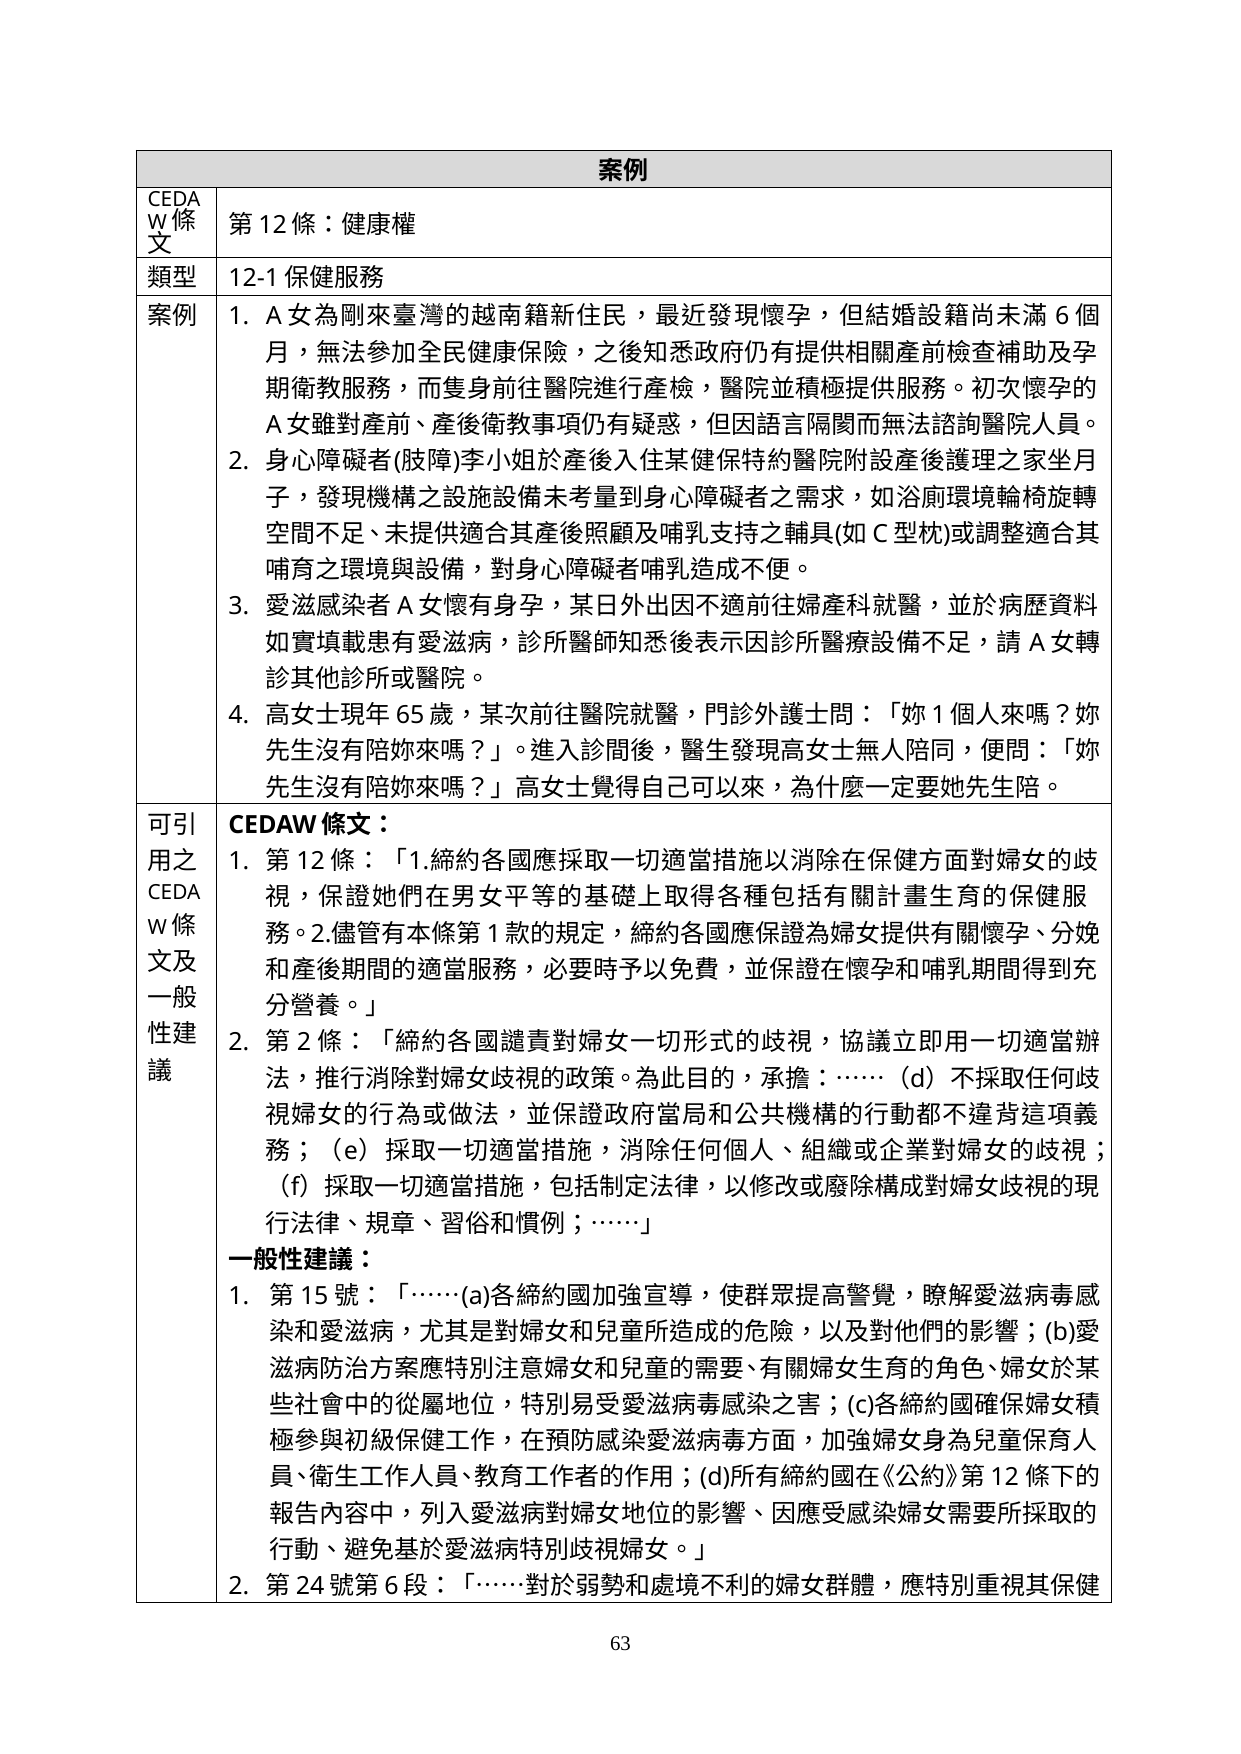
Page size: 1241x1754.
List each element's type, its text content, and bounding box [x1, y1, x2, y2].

table_cell CEDAW條文 [137, 188, 216, 257]
table_cell 第12條：健康權 [217, 188, 1111, 257]
table_cell 12-1保健服務 [217, 258, 1111, 295]
table_cell CEDAW條文： 第12條：「1.締約各國應採取一切適當措施以消除在保健方面對婦女的歧視，保證她們在男女平等的基礎上取得各種包括有關計畫生育的保健服務。2.儘管有本條第1款的規定，締約各國應保證為婦女提供有關懷孕、分娩和產後期間的適當服務，必要時予以免費，並保證在懷孕和哺乳期間得到充分營養。」 第2條：「締約各國譴責對婦女一切形式的歧視，協議立即用一切適當辦法，推行消除對婦女歧視的政策。為此目的，承擔：……（d）不採取任何歧視婦女的行為或做法，並保證政府當局和公共機構的行動都不違背這項義務；（e）採取一切適當措施，消除任何個人、組織或企業對婦女的歧視；（f）採取一切適當措施，包括制定法律，以修改或廢除構成對婦女歧視的現行法律、規章、習俗和慣例；……」 一般性建議： 第15號：「……(a)各締約國加強宣導，使群眾提高警覺，瞭解愛滋病毒感染和愛滋病，尤其是對婦女和兒童所造成的危險，以及對他們的影響；(b)愛滋病防治方案應特別注意婦女和兒童的需要、有關婦女生育的角色、婦女於某些社會中的從屬地位，特別易受愛滋病毒感染之害；(c)各締約國確保婦女積極參與初級保健工作，在預防感染愛滋病毒方面，加強婦女身為兒童保育人員、衛生工作人員、教育工作者的作用；(d)所有締約國在《公約》第12 條下的報告內容中，列入愛滋病對婦女地位的影響、因應受感染婦女需要所採取的行動、避免基於愛滋病特別歧視婦女。」 第24號第6段：「……對於弱勢和處境不利的婦女群體，應特別重視其保健 [217, 804, 1111, 1602]
table_header 案例 [137, 151, 1111, 187]
table_cell 案例 [137, 296, 216, 803]
table_cell 類型 [137, 258, 216, 295]
table_cell 可引用之CEDAW條文及一般性建議 [137, 804, 216, 1602]
table_cell A女為剛來臺灣的越南籍新住民，最近發現懷孕，但結婚設籍尚未滿6個月，無法參加全民健康保險，之後知悉政府仍有提供相關產前檢查補助及孕期衛教服務，而隻身前往醫院進行產檢，醫院並積極提供服務。初次懷孕的A女雖對產前、產後衛教事項仍有疑惑，但因語言隔閡而無法諮詢醫院人員。 身心障礙者(肢障)李小姐於產後入住某健保特約醫院附設產後護理之家坐月子，發現機構之設施設備未考量到身心障礙者之需求，如浴廁環境輪椅旋轉空間不足、未提供適合其產後照顧及哺乳支持之輔具(如C型枕)或調整適合其哺育之環境與設備，對身心障礙者哺乳造成不便。 愛滋感染者A女懷有身孕，某日外出因不適前往婦產科就醫，並於病歷資料如實填載患有愛滋病，診所醫師知悉後表示因診所醫療設備不足，請A女轉診其他診所或醫院。 高女士現年65歲，某次前往醫院就醫，門診外護士問：「妳1個人來嗎？妳先生沒有陪妳來嗎？」。進入診間後，醫生發現高女士無人陪同，便問：「妳先生沒有陪妳來嗎？」高女士覺得自己可以來，為什麼一定要她先生陪。 [217, 296, 1111, 803]
